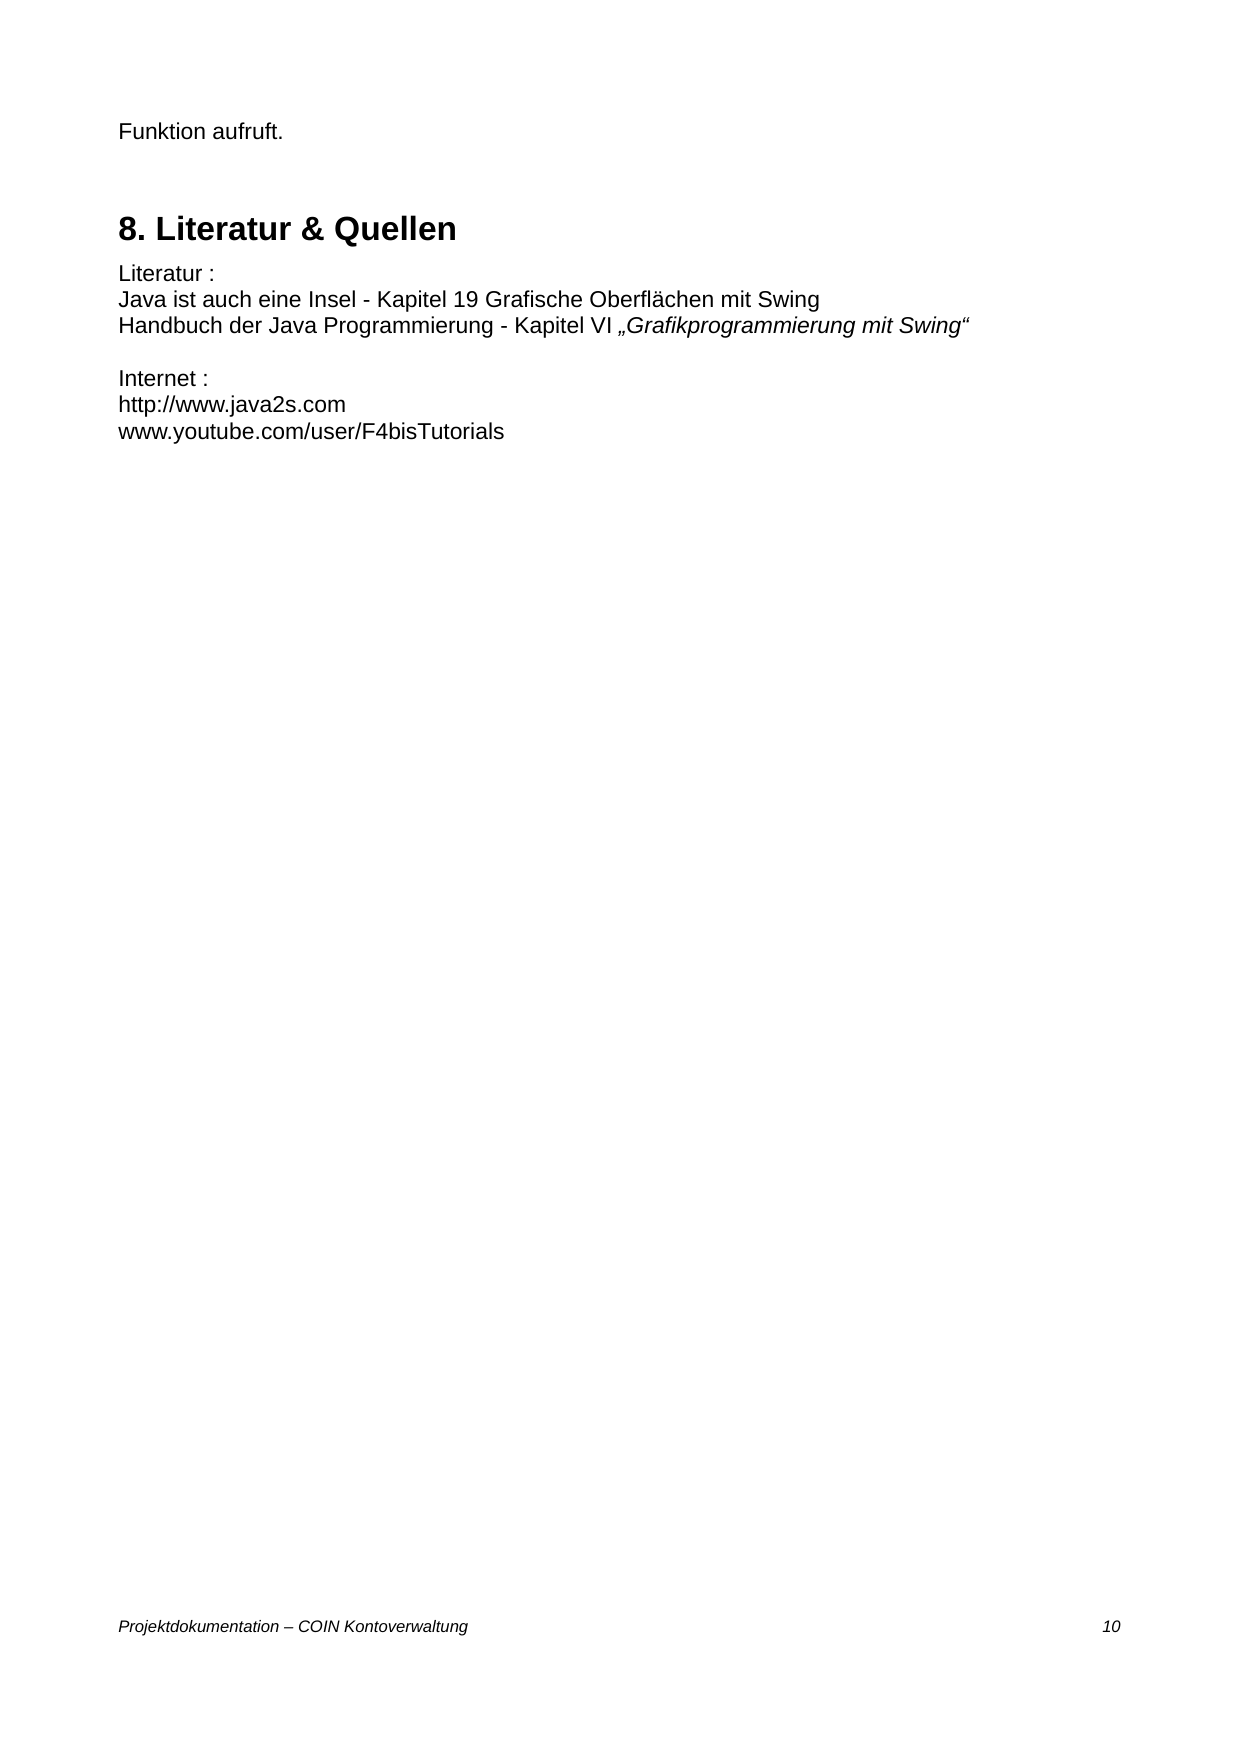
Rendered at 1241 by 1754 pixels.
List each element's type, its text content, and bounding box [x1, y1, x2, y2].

text Java ist auch eine Insel - Kapitel 19 Grafische Oberflächen mit Swing [118, 286, 1122, 312]
text http://www.java2s.com [118, 391, 1122, 418]
subtitle 8. Literatur & Quellen [118, 208, 1122, 247]
text Funktion aufruft. [118, 118, 1122, 144]
text Handbuch der Java Programmierung - Kapitel VI „Grafikprogrammierung mit Swing“ [118, 312, 1122, 338]
text Literatur : [118, 259, 1122, 286]
text www.youtube.com/user/F4bisTutorials [118, 418, 1122, 444]
text Internet : [118, 365, 1122, 391]
